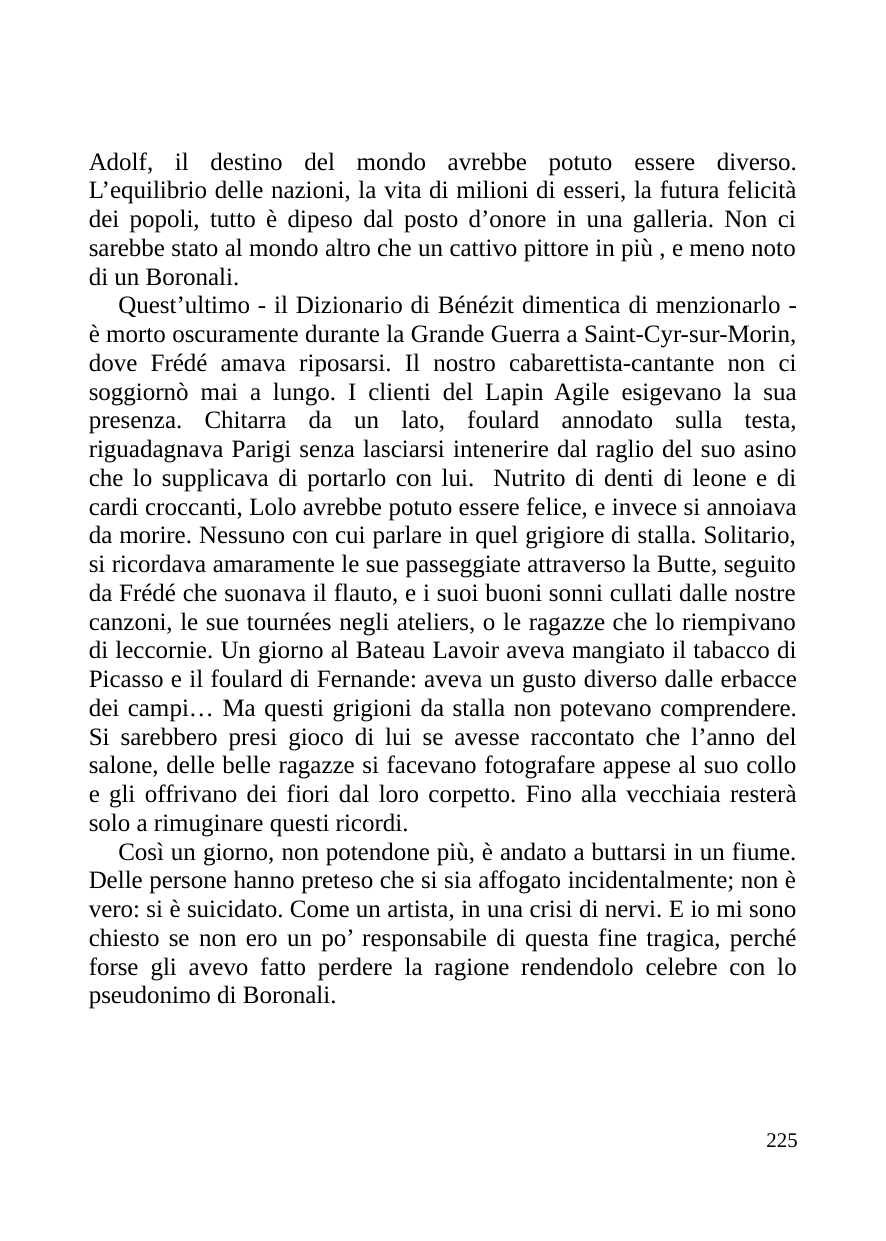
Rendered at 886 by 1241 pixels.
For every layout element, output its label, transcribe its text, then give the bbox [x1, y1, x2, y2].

text Adolf, il destino del mondo avrebbe potuto essere diverso. L’equilibrio delle nazioni, la vita di milioni di esseri, la futura felicità dei popoli, tutto è dipeso dal posto d’onore in una galleria. Non ci sarebbe stato al mondo altro che un cattivo pittore in più , e meno noto di un Boronali. [88, 147, 797, 291]
text Così un giorno, non potendone più, è andato a buttarsi in un fiume. Delle persone hanno preteso che si sia affogato incidentalmente; non è vero: si è suicidato. Come un artista, in una crisi di nervi. E io mi sono chiesto se non ero un po’ responsabile di questa fine tragica, perché forse gli avevo fatto perdere la ragione rendendolo celebre con lo pseudonimo di Boronali. [88, 837, 797, 1009]
text Quest’ultimo - il Dizionario di Bénézit dimentica di menzionarlo - è morto oscuramente durante la Grande Guerra a Saint-Cyr-sur-Morin, dove Frédé amava riposarsi. Il nostro cabarettista-cantante non ci soggiornò mai a lungo. I clienti del Lapin Agile esigevano la sua presenza. Chitarra da un lato, foulard annodato sulla testa, riguadagnava Parigi senza lasciarsi intenerire dal raglio del suo asino che lo supplicava di portarlo con lui. Nutrito di denti di leone e di cardi croccanti, Lolo avrebbe potuto essere felice, e invece si annoiava da morire. Nessuno con cui parlare in quel grigiore di stalla. Solitario, si ricordava amaramente le sue passeggiate attraverso la Butte, seguito da Frédé che suonava il flauto, e i suoi buoni sonni cullati dalle nostre canzoni, le sue tournées negli ateliers, o le ragazze che lo riempivano di leccornie. Un giorno al Bateau Lavoir aveva mangiato il tabacco di Picasso e il foulard di Fernande: aveva un gusto diverso dalle erbacce dei campi… Ma questi grigioni da stalla non potevano comprendere. Si sarebbero presi gioco di lui se avesse raccontato che l’anno del salone, delle belle ragazze si facevano fotografare appese al suo collo e gli offrivano dei fiori dal loro corpetto. Fino alla vecchiaia resterà solo a rimuginare questi ricordi. [88, 291, 797, 837]
